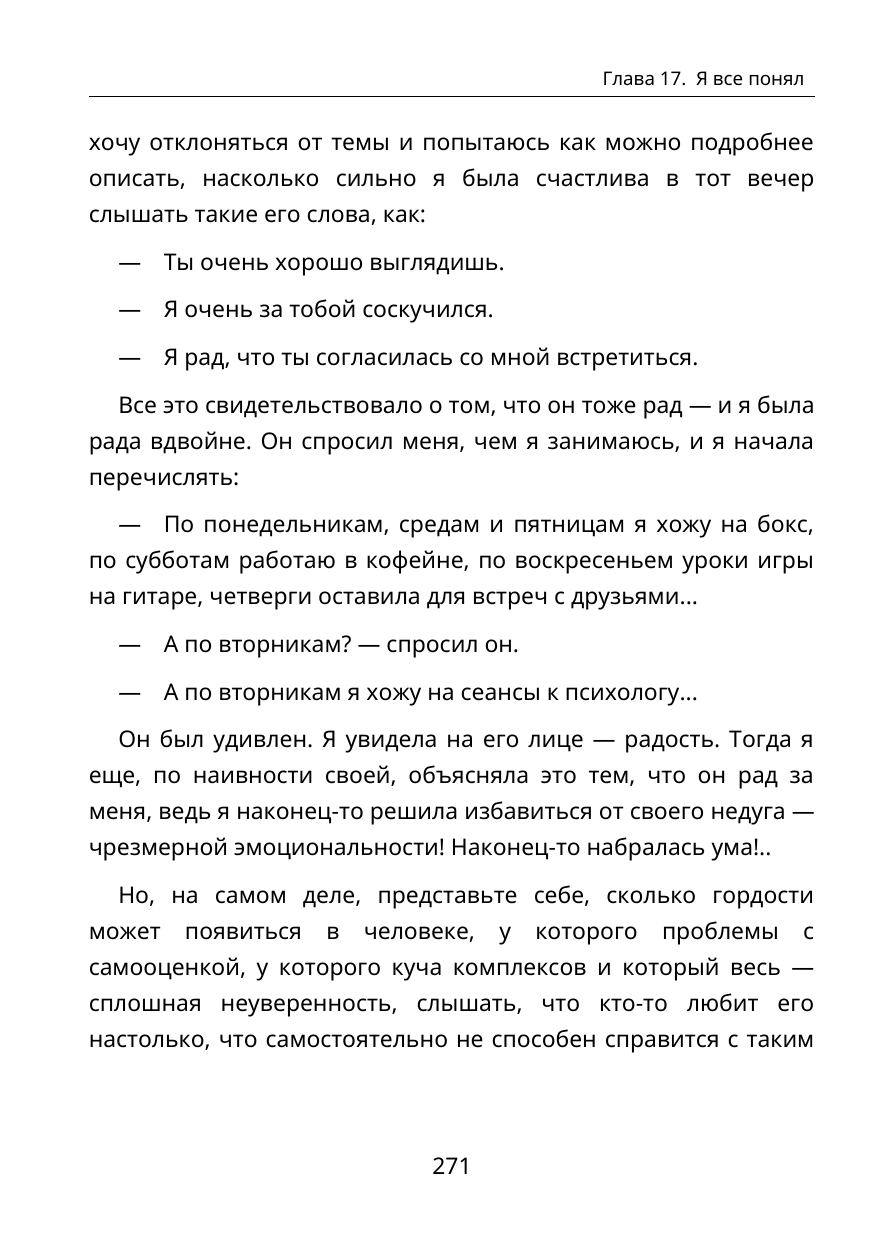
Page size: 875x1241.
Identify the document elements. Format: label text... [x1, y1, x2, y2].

text Но, на самом деле, представьте себе, сколько гордости может появиться в человеке, у которого проблемы с самооценкой, у которого куча комплексов и который весь — сплошная неуверенность, слышать, что кто-то любит его настолько, что самостоятельно не способен справится с таким [88, 879, 815, 1054]
list Я рад, что ты согласилась со мной встретиться. [88, 341, 815, 372]
text Он был удивлен. Я увидела на его лице — радость. Тогда я еще, по наивности своей, объясняла это тем, что он рад за меня, ведь я наконец-то решила избавиться от своего недуга — чрезмерной эмоциональности! Наконец-то набралась ума!.. [88, 723, 815, 862]
list Ты очень хорошо выглядишь. [88, 246, 815, 277]
list А по вторникам я хожу на сеансы к психологу... [88, 676, 815, 707]
list Я очень за тобой соскучился. [88, 293, 815, 324]
list По понедельникам, средам и пятницам я хожу на бокс, по субботам работаю в кофейне, по воскресеньем уроки игры на гитаре, четверги оставила для встреч с друзьями... [88, 508, 815, 611]
text хочу отклоняться от темы и попытаюсь как можно подробнее описать, насколько сильно я была счастлива в тот вечер слышать такие его слова, как: [88, 126, 815, 229]
list А по вторникам? — спросил он. [88, 628, 815, 659]
text Все это свидетельствовало о том, что он тоже рад — и я была рада вдвойне. Он спросил меня, чем я занимаюсь, и я начала перечислять: [88, 389, 815, 492]
